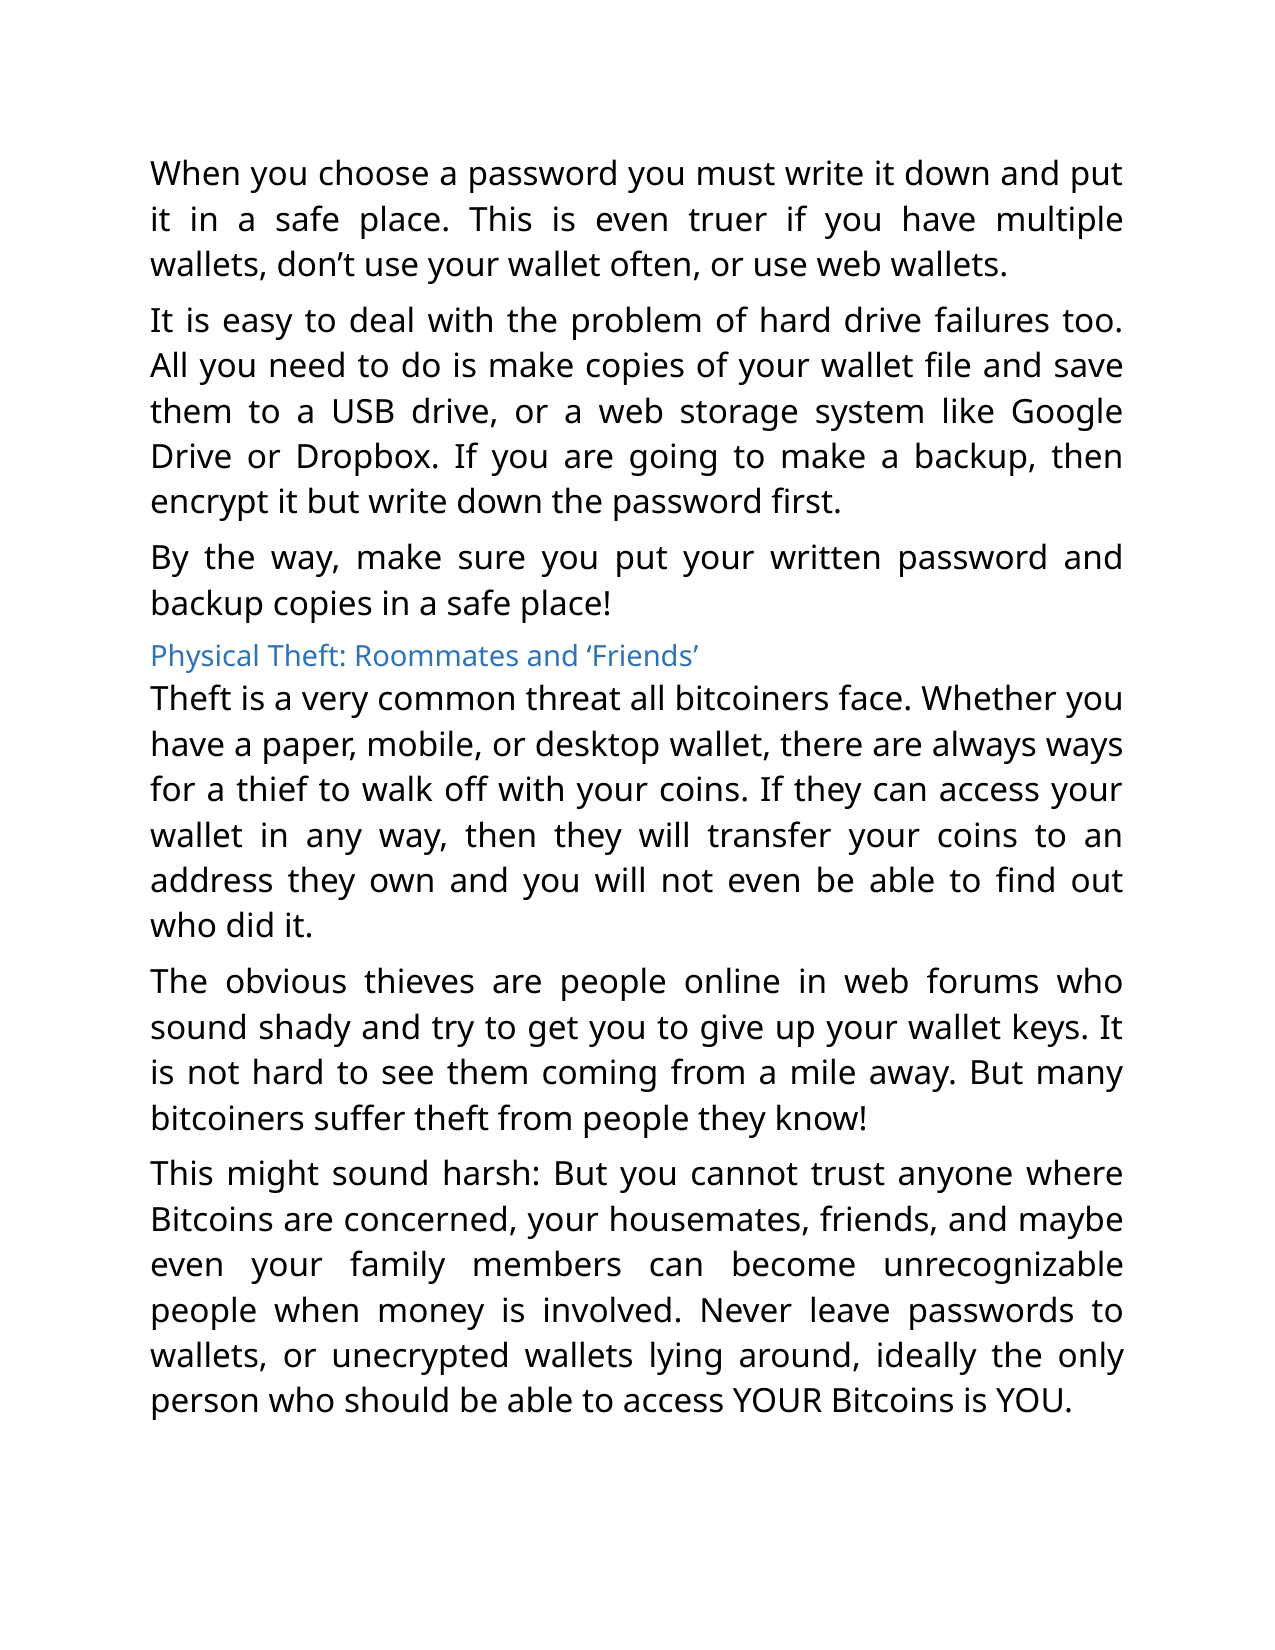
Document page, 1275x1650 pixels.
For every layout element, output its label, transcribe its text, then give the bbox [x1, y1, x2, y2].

text Theft is a very common threat all bitcoiners face. Whether you have a paper, mobile, or desktop wallet, there are always ways for a thief to walk off with your coins. If they can access your wallet in any way, then they will transfer your coins to an address they own and you will not even be able to find out who did it. [150, 675, 1125, 948]
text When you choose a password you must write it down and put it in a safe place. This is even truer if you have multiple wallets, don’t use your wallet often, or use web wallets. [150, 150, 1125, 286]
text This might sound harsh: But you cannot trust anyone where Bitcoins are concerned, your housemates, friends, and maybe even your family members can become unrecognizable people when money is involved. Never leave passwords to wallets, or unecrypted wallets lying around, ideally the only person who should be able to access YOUR Bitcoins is YOU. [150, 1150, 1125, 1423]
text The obvious thieves are people online in web forums who sound shady and try to get you to give up your wallet keys. It is not hard to see them coming from a mile away. But many bitcoiners suffer theft from people they know! [150, 958, 1125, 1140]
text By the way, make sure you put your written password and backup copies in a safe place! [150, 534, 1125, 625]
subtitle Physical Theft: Roommates and ‘Friends’ [150, 635, 1125, 675]
text It is easy to deal with the problem of hard drive failures too. All you need to do is make copies of your wallet file and save them to a USB drive, or a web storage system like Google Drive or Dropbox. If you are going to make a backup, then encrypt it but write down the password first. [150, 297, 1125, 524]
